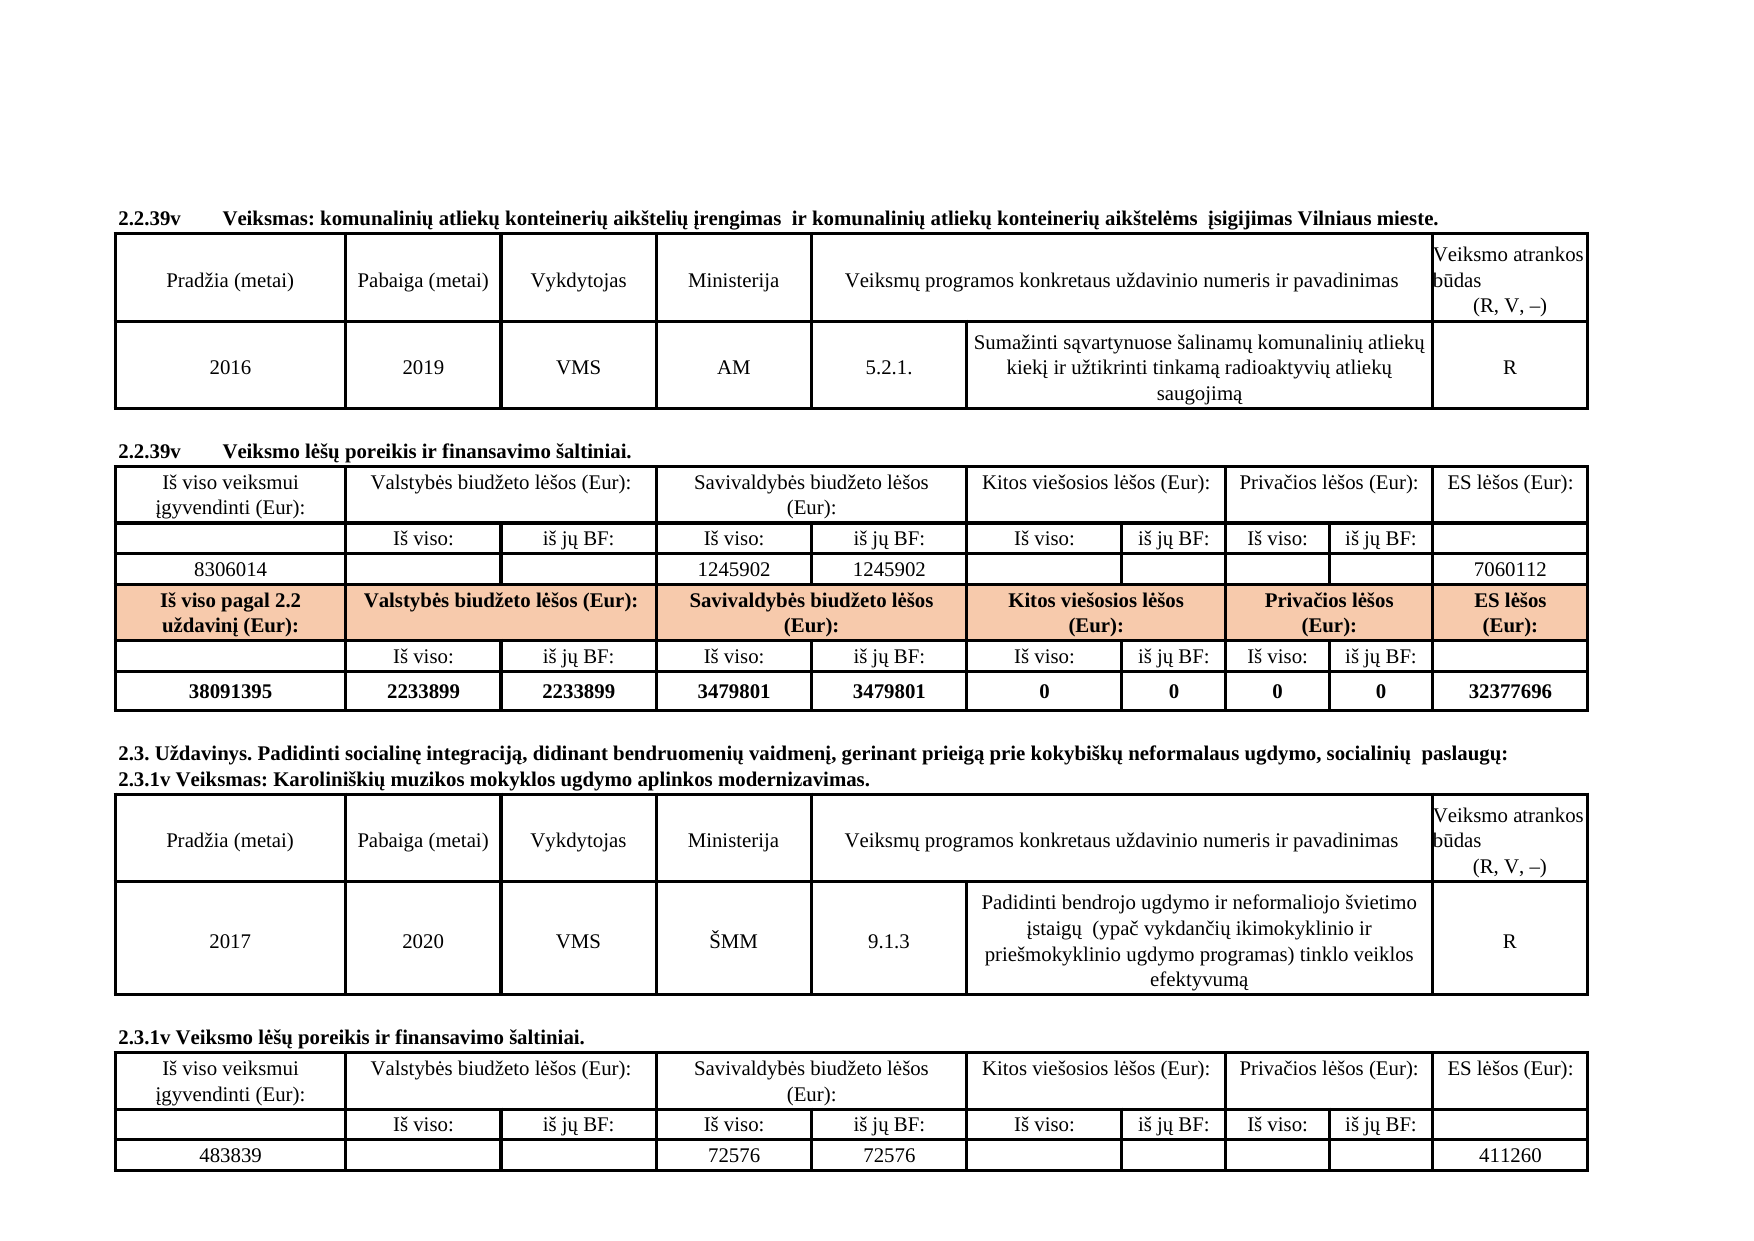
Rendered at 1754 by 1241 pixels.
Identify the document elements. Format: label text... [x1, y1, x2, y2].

table_cell Savivaldybės biudžeto lėšos (Eur): [658, 586, 965, 639]
table_cell ES lėšos (Eur): [1434, 586, 1586, 639]
table_cell [347, 555, 499, 583]
table_cell 2019 [347, 323, 499, 407]
table_cell Iš viso: [347, 1111, 499, 1138]
table_cell iš jų BF: [1123, 525, 1224, 552]
table_header Pradžia (metai) [117, 796, 344, 880]
table_cell Iš viso: [968, 642, 1120, 670]
text 2.3.1v Veiksmo lėšų poreikis ir finansavimo šaltiniai. [118, 1025, 1636, 1049]
table_cell Iš viso: [347, 525, 499, 552]
table_cell [1227, 555, 1328, 583]
table_header Kitos viešosios lėšos (Eur): [968, 468, 1224, 521]
table_header Pradžia (metai) [117, 235, 344, 319]
table_cell 0 [968, 673, 1120, 709]
table_header Savivaldybės biudžeto lėšos (Eur): [658, 1054, 965, 1108]
table_cell [117, 642, 344, 670]
table_cell Padidinti bendrojo ugdymo ir neformaliojo švietimo įstaigų (ypač vykdančių ikimokyklinio ir priešmokyklinio ugdymo programas) tinklo veiklos efektyvumą [968, 883, 1431, 993]
table_cell Iš viso: [968, 1111, 1120, 1138]
table_cell iš jų BF: [1331, 642, 1431, 670]
table_header Vykdytojas [503, 235, 655, 319]
table_cell 7060112 [1434, 555, 1586, 583]
table_cell 38091395 [117, 673, 344, 709]
table_cell [1331, 1141, 1431, 1169]
table_cell Iš viso: [347, 642, 499, 670]
table_header Iš viso veiksmui įgyvendinti (Eur): [117, 468, 344, 521]
table_cell 32377696 [1434, 673, 1586, 709]
table_cell [1123, 555, 1224, 583]
table_cell iš jų BF: [813, 525, 965, 552]
table_cell [117, 1111, 344, 1138]
table_cell Kitos viešosios lėšos (Eur): [968, 586, 1224, 639]
table_cell VMS [503, 883, 655, 993]
table_cell [1227, 1141, 1328, 1169]
table_cell [503, 1141, 655, 1169]
table_cell ŠMM [658, 883, 810, 993]
table_cell iš jų BF: [503, 642, 655, 670]
table_cell iš jų BF: [813, 642, 965, 670]
table_cell [968, 555, 1120, 583]
table_cell iš jų BF: [1123, 1111, 1224, 1138]
table_header Ministerija [658, 796, 810, 880]
table_header Iš viso veiksmui įgyvendinti (Eur): [117, 1054, 344, 1108]
table_cell [117, 525, 344, 552]
table_cell 1245902 [658, 555, 810, 583]
table_cell AM [658, 323, 810, 407]
text 2.2.39v Veiksmo lėšų poreikis ir finansavimo šaltiniai. [118, 439, 1636, 463]
table_cell R [1434, 883, 1586, 993]
table_cell Iš viso: [1227, 642, 1328, 670]
table_header ES lėšos (Eur): [1434, 1054, 1586, 1108]
table_cell 2233899 [347, 673, 499, 709]
table_cell 411260 [1434, 1141, 1586, 1169]
table_cell 2017 [117, 883, 344, 993]
table_cell 3479801 [813, 673, 965, 709]
table_cell iš jų BF: [503, 525, 655, 552]
table_cell [1434, 642, 1586, 670]
text 2.3.1v Veiksmas: Karoliniškių muzikos mokyklos ugdymo aplinkos modernizavimas. [118, 766, 1636, 791]
table_cell 2020 [347, 883, 499, 993]
table_cell iš jų BF: [813, 1111, 965, 1138]
table_cell Iš viso pagal 2.2 uždavinį (Eur): [117, 586, 344, 639]
table_header Savivaldybės biudžeto lėšos (Eur): [658, 468, 965, 521]
table_header Veiksmų programos konkretaus uždavinio numeris ir pavadinimas [813, 796, 1431, 880]
table_cell 8306014 [117, 555, 344, 583]
table_header Vykdytojas [503, 796, 655, 880]
table_cell [1434, 1111, 1586, 1138]
table_cell Iš viso: [1227, 1111, 1328, 1138]
table_cell [503, 555, 655, 583]
table_cell iš jų BF: [1331, 525, 1431, 552]
table_cell 0 [1331, 673, 1431, 709]
table_header Veiksmų programos konkretaus uždavinio numeris ir pavadinimas [813, 235, 1431, 319]
table_header Veiksmo atrankos būdas (R, V, –) [1434, 235, 1586, 319]
table_header Pabaiga (metai) [347, 235, 499, 319]
table_cell 72576 [813, 1141, 965, 1169]
table_header Ministerija [658, 235, 810, 319]
table_header Privačios lėšos (Eur): [1227, 1054, 1431, 1108]
table_cell Sumažinti sąvartynuose šalinamų komunalinių atliekų kiekį ir užtikrinti tinkamą radioaktyvių atliekų saugojimą [968, 323, 1431, 407]
table_cell Iš viso: [658, 642, 810, 670]
table_header Veiksmo atrankos būdas (R, V, –) [1434, 796, 1586, 880]
table_header Valstybės biudžeto lėšos (Eur): [347, 1054, 655, 1108]
table_cell iš jų BF: [503, 1111, 655, 1138]
table_header Valstybės biudžeto lėšos (Eur): [347, 468, 655, 521]
table_cell [1123, 1141, 1224, 1169]
table_cell Privačios lėšos (Eur): [1227, 586, 1431, 639]
table_cell [1434, 525, 1586, 552]
table_cell 2016 [117, 323, 344, 407]
table_cell iš jų BF: [1331, 1111, 1431, 1138]
table_cell Valstybės biudžeto lėšos (Eur): [347, 586, 655, 639]
text 2.2.39v Veiksmas: komunalinių atliekų konteinerių aikštelių įrengimas ir komunalinių atliekų konteinerių aikštelėms įsigijimas Vilniaus mieste. [118, 206, 1636, 230]
table_cell R [1434, 323, 1586, 407]
table_cell 72576 [658, 1141, 810, 1169]
table_cell 0 [1227, 673, 1328, 709]
table_header ES lėšos (Eur): [1434, 468, 1586, 521]
table_header Kitos viešosios lėšos (Eur): [968, 1054, 1224, 1108]
table_cell 5.2.1. [813, 323, 965, 407]
table_cell 0 [1123, 673, 1224, 709]
table_cell 483839 [117, 1141, 344, 1169]
table_cell 9.1.3 [813, 883, 965, 993]
table_cell [1331, 555, 1431, 583]
table_cell [968, 1141, 1120, 1169]
table_cell iš jų BF: [1123, 642, 1224, 670]
table_cell 2233899 [503, 673, 655, 709]
table_cell 1245902 [813, 555, 965, 583]
table_cell Iš viso: [658, 1111, 810, 1138]
text 2.3. Uždavinys. Padidinti socialinę integraciją, didinant bendruomenių vaidmenį, gerinant prieigą prie kokybiškų neformalaus ugdymo, socialinių paslaugų: [118, 741, 1636, 764]
table_cell Iš viso: [1227, 525, 1328, 552]
table_cell Iš viso: [968, 525, 1120, 552]
table_cell Iš viso: [658, 525, 810, 552]
table_header Privačios lėšos (Eur): [1227, 468, 1431, 521]
table_cell VMS [503, 323, 655, 407]
table_cell [347, 1141, 499, 1169]
table_cell 3479801 [658, 673, 810, 709]
table_header Pabaiga (metai) [347, 796, 499, 880]
